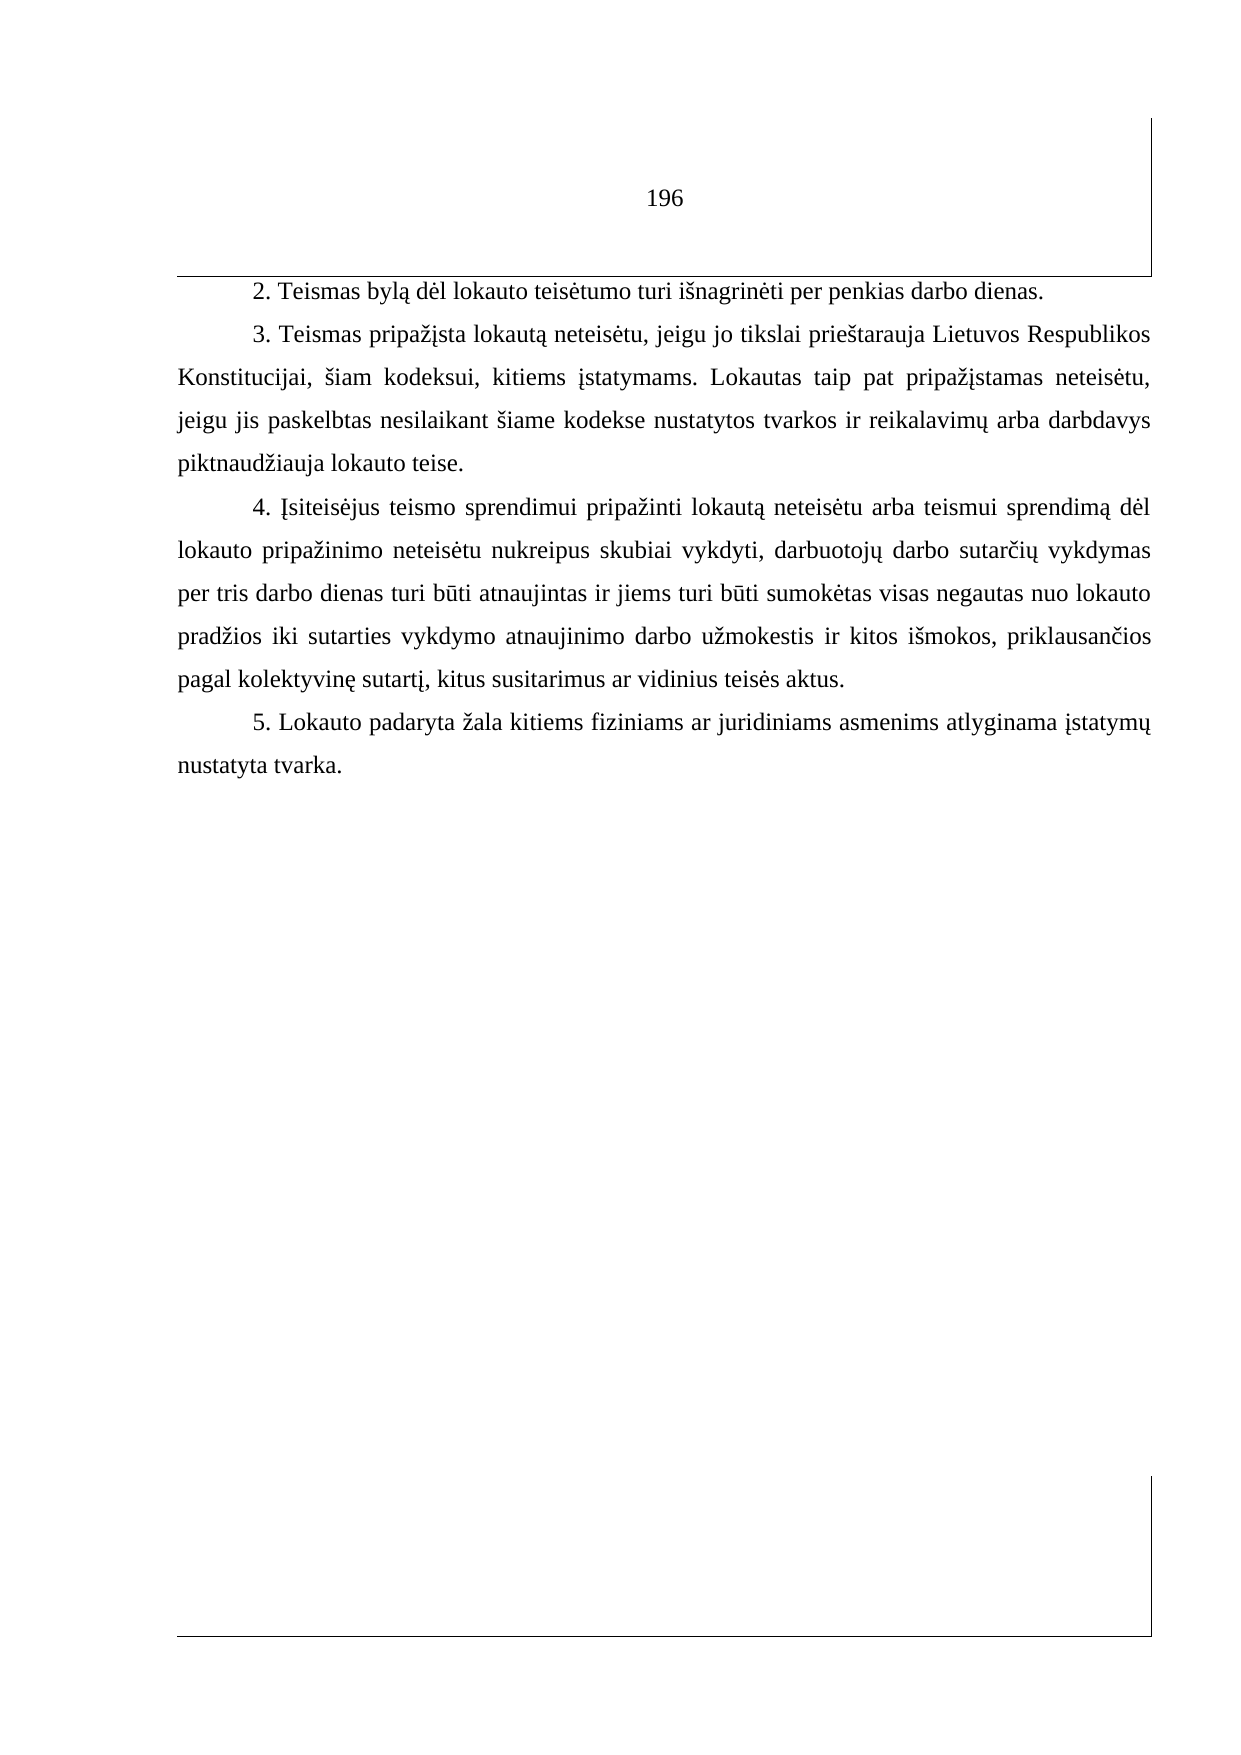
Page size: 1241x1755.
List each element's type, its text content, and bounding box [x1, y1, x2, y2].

text 5. Lokauto padaryta žala kitiems fiziniams ar juridiniams asmenims atlyginama įstatymų nustatyta tvarka. [177, 707, 1152, 779]
text 4. Įsiteisėjus teismo sprendimui pripažinti lokautą neteisėtu arba teismui sprendimą dėl lokauto pripažinimo neteisėtu nukreipus skubiai vykdyti, darbuotojų darbo sutarčių vykdymas per tris darbo dienas turi būti atnaujintas ir jiems turi būti sumokėtas visas negautas nuo lokauto pradžios iki sutarties vykdymo atnaujinimo darbo užmokestis ir kitos išmokos, priklausančios pagal kolektyvinę sutartį, kitus susitarimus ar vidinius teisės aktus. [177, 492, 1152, 693]
text 3. Teismas pripažįsta lokautą neteisėtu, jeigu jo tikslai prieštarauja Lietuvos Respublikos Konstitucijai, šiam kodeksui, kitiems įstatymams. Lokautas taip pat pripažįstamas neteisėtu, jeigu jis paskelbtas nesilaikant šiame kodekse nustatytos tvarkos ir reikalavimų arba darbdavys piktnaudžiauja lokauto teise. [177, 319, 1152, 477]
text 2. Teismas bylą dėl lokauto teisėtumo turi išnagrinėti per penkias darbo dienas. [177, 276, 1152, 305]
